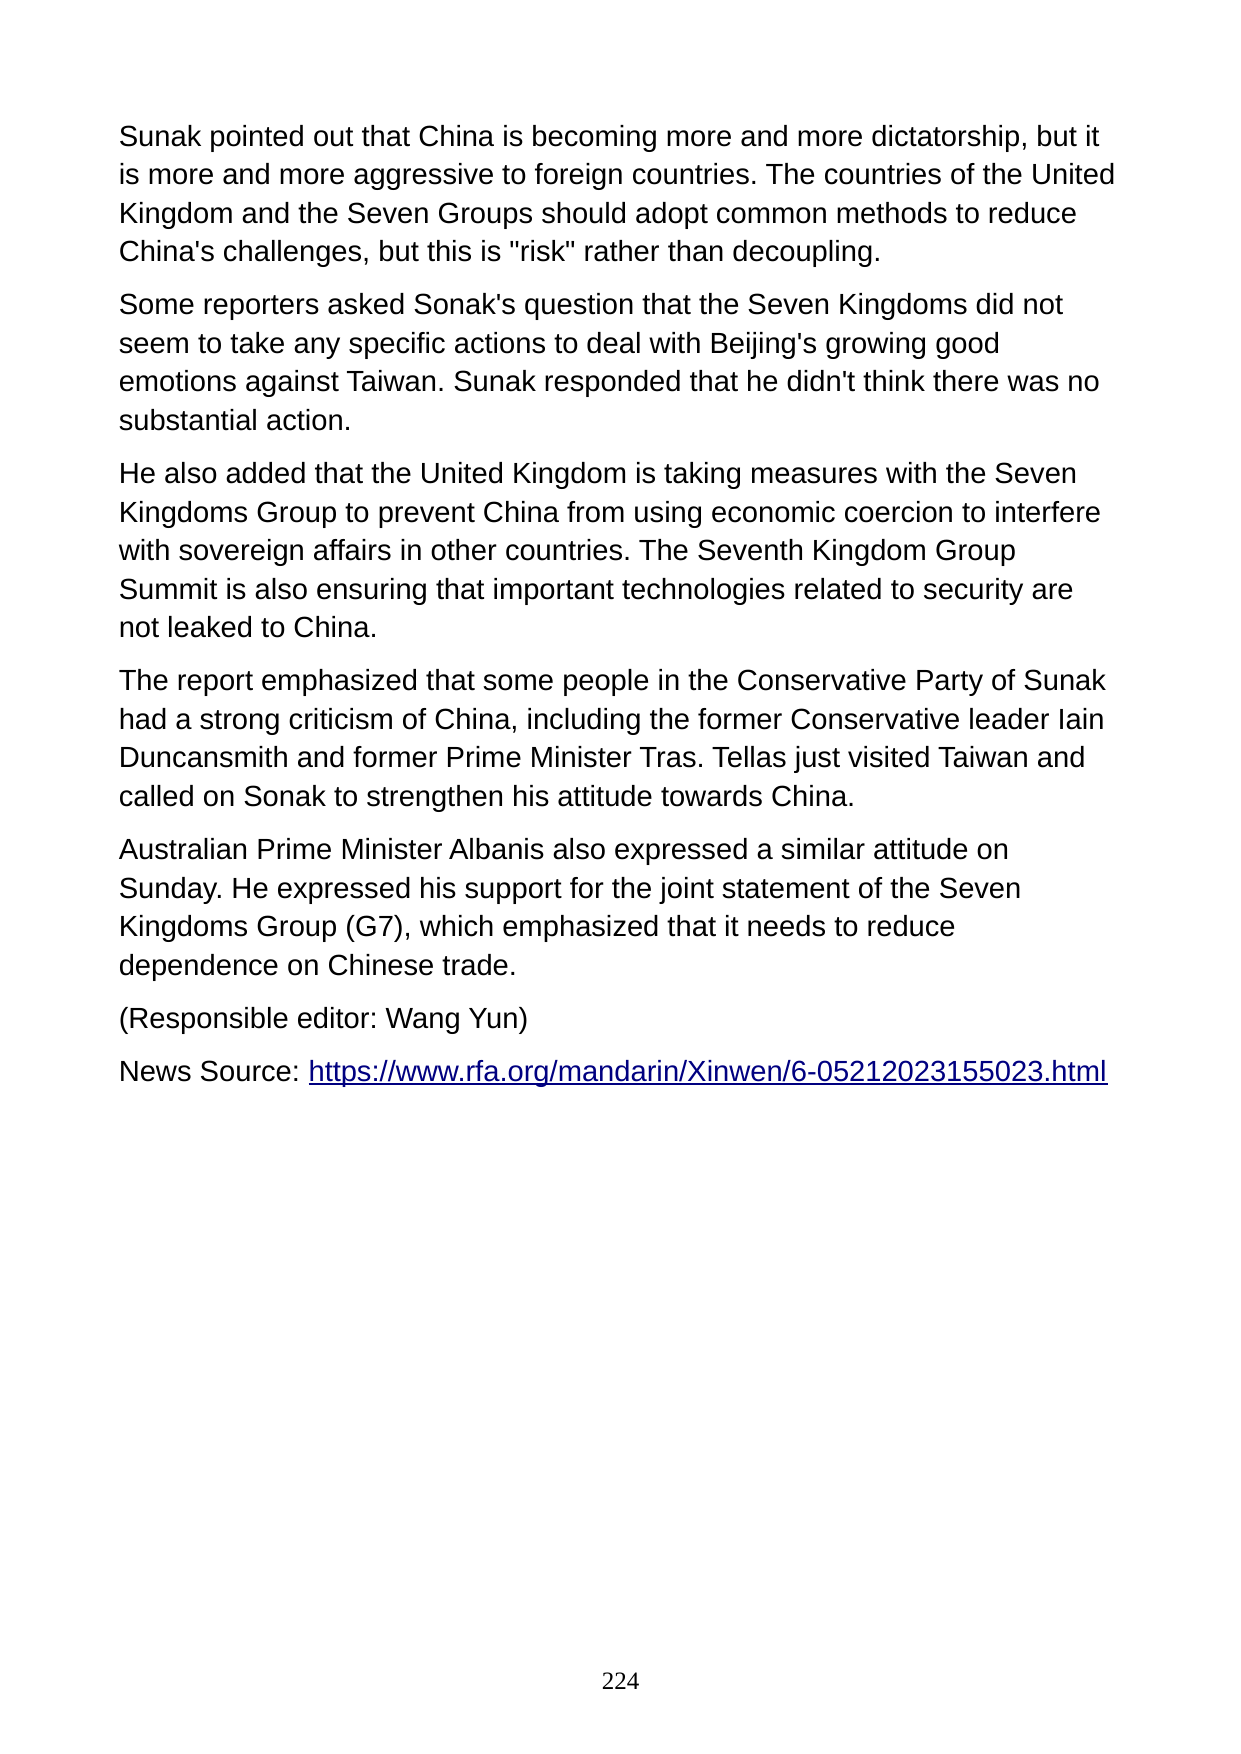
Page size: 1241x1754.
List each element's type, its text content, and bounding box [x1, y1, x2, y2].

text The report emphasized that some people in the Conservative Party of Sunak had a strong criticism of China, including the former Conservative leader Iain Duncansmith and former Prime Minister Tras. Tellas just visited Taiwan and called on Sonak to strengthen his attitude towards China. [118, 663, 1122, 812]
text Sunak pointed out that China is becoming more and more dictatorship, but it is more and more aggressive to foreign countries. The countries of the United Kingdom and the Seven Groups should adopt common methods to reduce China's challenges, but this is "risk" rather than decoupling. [118, 118, 1122, 268]
text Some reporters asked Sonak's question that the Seven Kingdoms did not seem to take any specific actions to deal with Beijing's growing good emotions against Taiwan. Sunak responded that he didn't think there was no substantial action. [118, 287, 1122, 436]
text News Source: https://www.rfa.org/mandarin/Xinwen/6-05212023155023.html [118, 1054, 1122, 1087]
text Australian Prime Minister Albanis also expressed a similar attitude on Sunday. He expressed his support for the joint statement of the Seven Kingdoms Group (G7), which emphasized that it needs to reduce dependence on Chinese trade. [118, 832, 1122, 981]
text He also added that the United Kingdom is taking measures with the Seven Kingdoms Group to prevent China from using economic coercion to interfere with sovereign affairs in other countries. The Seventh Kingdom Group Summit is also ensuring that important technologies related to security are not leaked to China. [118, 456, 1122, 644]
text (Responsible editor: Wang Yun) [118, 1001, 1122, 1034]
